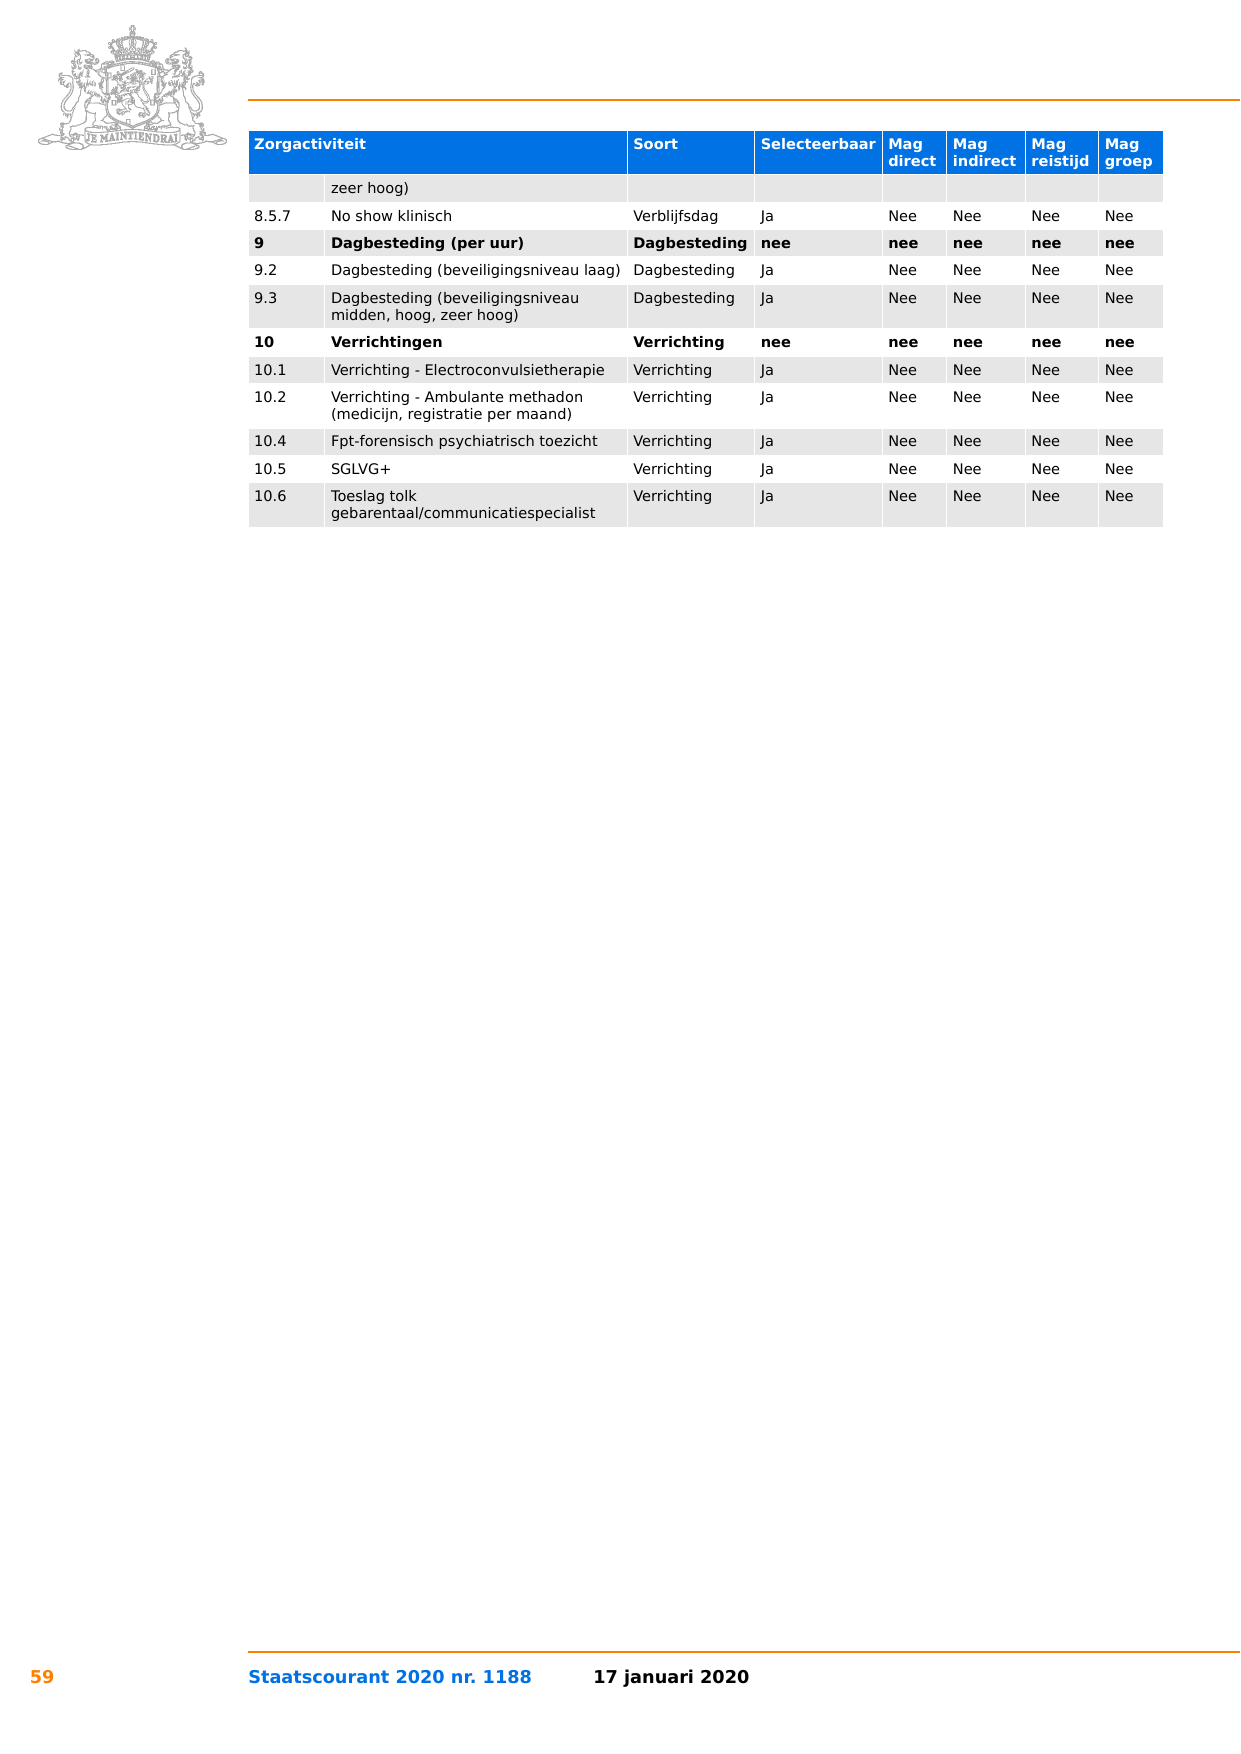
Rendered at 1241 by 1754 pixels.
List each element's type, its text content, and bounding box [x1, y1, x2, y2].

table_cell Verrichting [628, 329, 754, 356]
table_cell Ja [755, 483, 882, 527]
table_cell Nee [1026, 384, 1098, 427]
table_cell 10.5 [249, 456, 324, 482]
table_cell nee [755, 329, 882, 356]
table_cell [1099, 175, 1163, 202]
table_cell Verrichting [628, 429, 754, 455]
table_cell 9.2 [249, 258, 324, 284]
table_cell Nee [1026, 483, 1098, 527]
table_header Mag groep [1099, 131, 1163, 174]
table_cell Nee [1099, 456, 1163, 482]
table_cell Toeslag tolk gebarentaal/communicatiespecialist [325, 483, 627, 527]
table_cell Nee [947, 384, 1025, 427]
table_cell Nee [947, 429, 1025, 455]
table_cell Nee [883, 258, 946, 284]
table_cell nee [1099, 230, 1163, 256]
table_header Mag reistijd [1026, 131, 1098, 174]
table_cell No show klinisch [325, 203, 627, 229]
table_cell 9 [249, 230, 324, 256]
table_cell Dagbesteding (per uur) [325, 230, 627, 256]
table_cell Dagbesteding [628, 230, 754, 256]
table_cell 8.5.7 [249, 203, 324, 229]
table_cell Nee [947, 203, 1025, 229]
table_cell Nee [1026, 357, 1098, 383]
table_cell Nee [1026, 456, 1098, 482]
table_cell nee [755, 230, 882, 256]
table_cell Nee [883, 384, 946, 427]
table_header Selecteerbaar [755, 131, 882, 174]
table_cell Fpt-forensisch psychiatrisch toezicht [325, 429, 627, 455]
table_cell Ja [755, 203, 882, 229]
table_cell Nee [883, 483, 946, 527]
table_cell Nee [1099, 429, 1163, 455]
table_cell nee [883, 329, 946, 356]
table_cell Verblijfsdag [628, 203, 754, 229]
table_cell nee [1099, 329, 1163, 356]
table_header Mag indirect [947, 131, 1025, 174]
table_cell Nee [1099, 483, 1163, 527]
table_cell Dagbesteding (beveiligingsniveau midden, hoog, zeer hoog) [325, 285, 627, 328]
table_cell Nee [883, 429, 946, 455]
table_cell Ja [755, 384, 882, 427]
table_cell Nee [1099, 258, 1163, 284]
table_cell [755, 175, 882, 202]
table_cell nee [1026, 230, 1098, 256]
table_cell Verrichting [628, 483, 754, 527]
table_cell [249, 175, 324, 202]
table_cell nee [1026, 329, 1098, 356]
table_cell 9.3 [249, 285, 324, 328]
table_header Soort [628, 131, 754, 174]
table_cell Nee [883, 203, 946, 229]
table_cell [628, 175, 754, 202]
table_cell Nee [947, 456, 1025, 482]
table_cell Dagbesteding (beveiligingsniveau laag) [325, 258, 627, 284]
table_cell Verrichting - Electroconvulsietherapie [325, 357, 627, 383]
table_cell nee [883, 230, 946, 256]
table_cell 10.2 [249, 384, 324, 427]
table_cell Ja [755, 456, 882, 482]
table_cell Verrichting [628, 357, 754, 383]
table_cell Verrichting [628, 384, 754, 427]
table_cell 10 [249, 329, 324, 356]
table_cell 10.1 [249, 357, 324, 383]
table_cell Nee [947, 483, 1025, 527]
table_cell Verrichting - Ambulante methadon (medicijn, registratie per maand) [325, 384, 627, 427]
table_cell Nee [1026, 429, 1098, 455]
table_cell SGLVG+ [325, 456, 627, 482]
table_cell nee [947, 230, 1025, 256]
table_cell Nee [1026, 203, 1098, 229]
table_cell Nee [1026, 285, 1098, 328]
table_cell Nee [1099, 203, 1163, 229]
picture [38, 25, 227, 150]
table_cell Nee [947, 258, 1025, 284]
table_cell [947, 175, 1025, 202]
table_cell Verrichting [628, 456, 754, 482]
table_cell Nee [883, 357, 946, 383]
table_cell Nee [1099, 384, 1163, 427]
table_cell Nee [1026, 258, 1098, 284]
table_cell Nee [883, 456, 946, 482]
table_cell Nee [1099, 285, 1163, 328]
table_cell Verrichtingen [325, 329, 627, 356]
table_cell Nee [1099, 357, 1163, 383]
table_cell Ja [755, 357, 882, 383]
table_cell [1026, 175, 1098, 202]
table_cell Ja [755, 429, 882, 455]
table_cell Ja [755, 258, 882, 284]
table_cell nee [947, 329, 1025, 356]
table_header Zorgactiviteit [249, 131, 627, 174]
table_cell [883, 175, 946, 202]
table_cell 10.4 [249, 429, 324, 455]
table_header Mag direct [883, 131, 946, 174]
table_cell zeer hoog) [325, 175, 627, 202]
table_cell Dagbesteding [628, 285, 754, 328]
table_cell Ja [755, 285, 882, 328]
table_cell Nee [883, 285, 946, 328]
table_cell 10.6 [249, 483, 324, 527]
table_cell Dagbesteding [628, 258, 754, 284]
table_cell Nee [947, 285, 1025, 328]
table_cell Nee [947, 357, 1025, 383]
